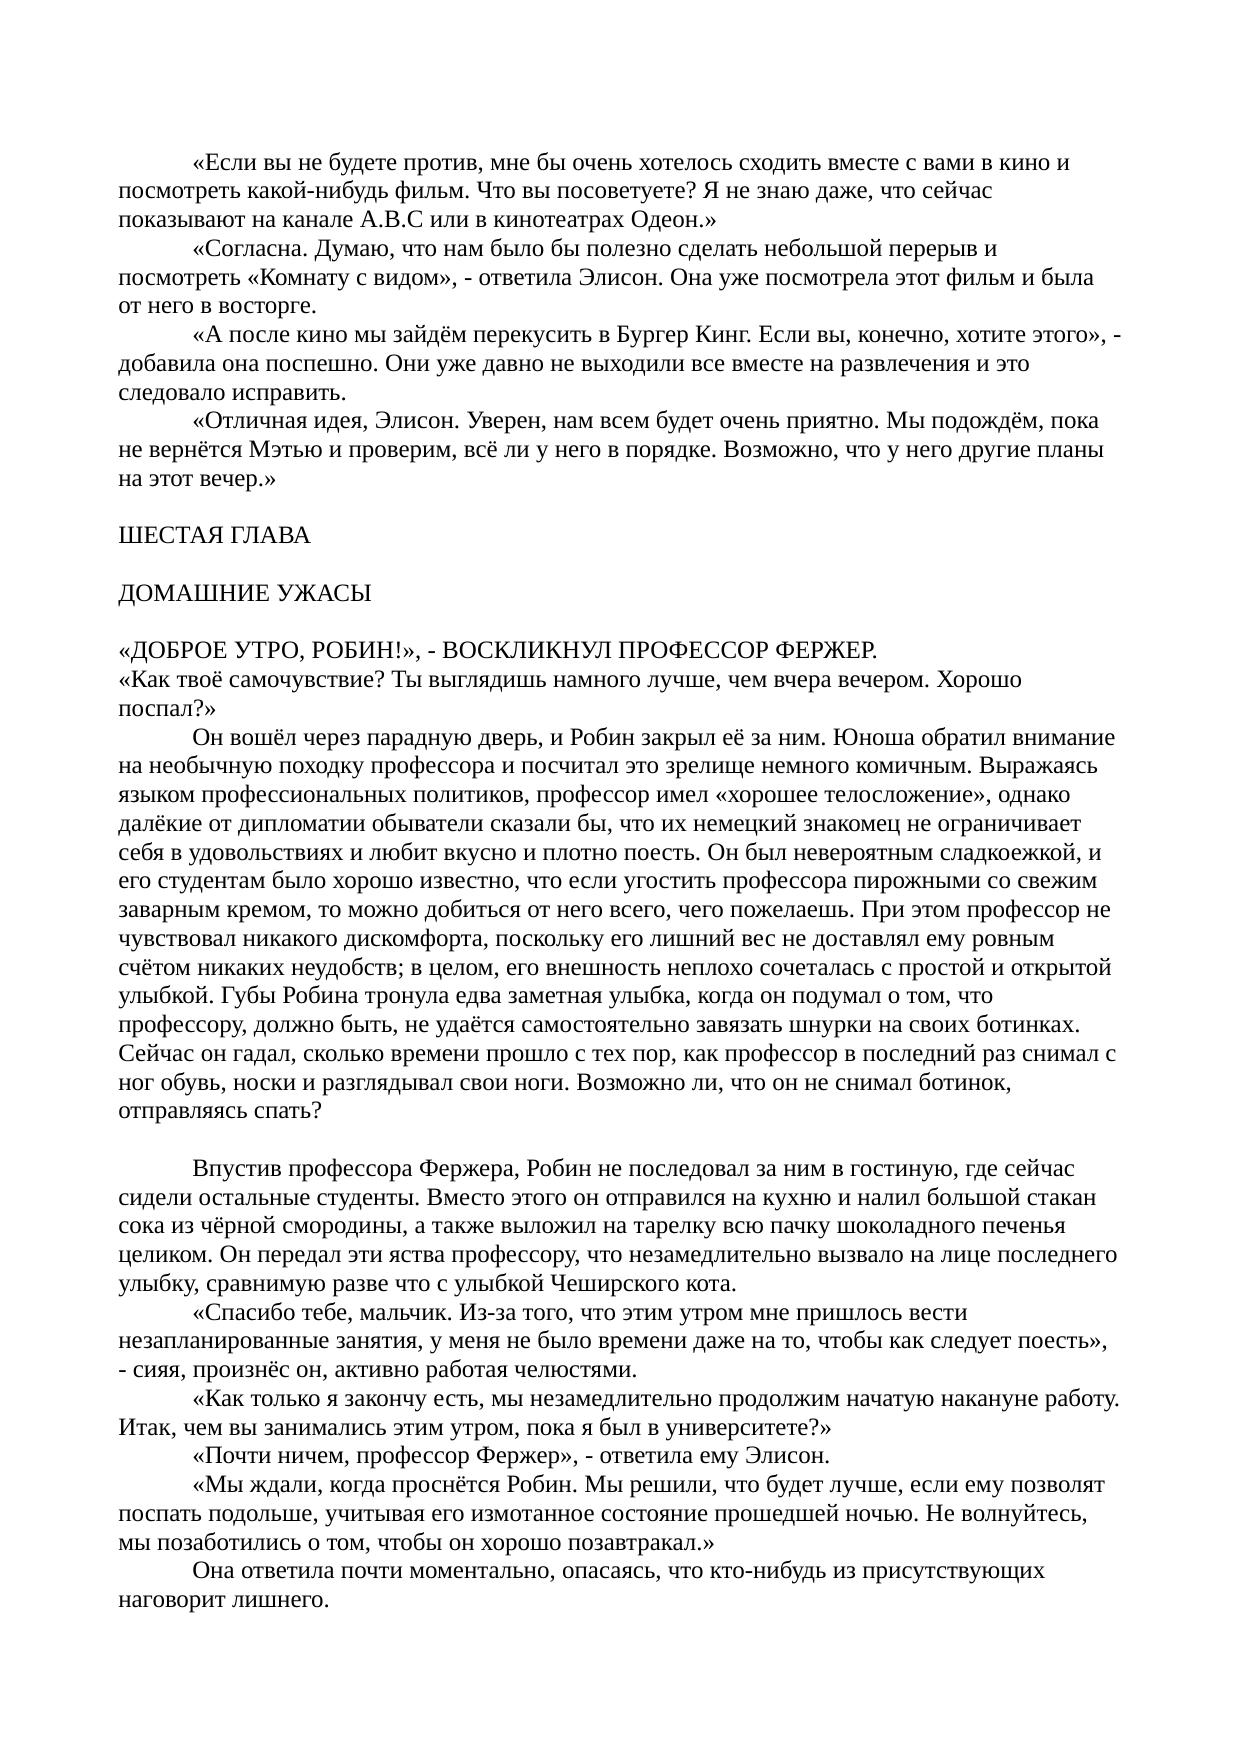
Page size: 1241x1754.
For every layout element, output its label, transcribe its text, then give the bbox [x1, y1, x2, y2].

text «А после кино мы зайдём перекусить в Бургер Кинг. Если вы, конечно, хотите этого», - добавила она поспешно. Они уже давно не выходили все вместе на развлечения и это следовало исправить. [118, 319, 1122, 406]
text Впустив профессора Фержера, Робин не последовал за ним в гостиную, где сейчас сидели остальные студенты. Вместо этого он отправился на кухню и налил большой стакан сока из чёрной смородины, а также выложил на тарелку всю пачку шоколадного печенья целиком. Он передал эти яства профессору, что незамедлительно вызвало на лице последнего улыбку, сравнимую разве что с улыбкой Чеширского кота. [118, 1153, 1122, 1297]
text «Как только я закончу есть, мы незамедлительно продолжим начатую накануне работу. Итак, чем вы занимались этим утром, пока я был в университете?» [118, 1383, 1122, 1441]
text Она ответила почти моментально, опасаясь, что кто-нибудь из присутствующих наговорит лишнего. [118, 1556, 1122, 1613]
text «Спасибо тебе, мальчик. Из-за того, что этим утром мне пришлось вести незапланированные занятия, у меня не было времени даже на то, чтобы как следует поесть», - сияя, произнёс он, активно работая челюстями. [118, 1297, 1122, 1383]
text ШЕСТАЯ ГЛАВА [118, 521, 1122, 549]
text Он вошёл через парадную дверь, и Робин закрыл её за ним. Юноша обратил внимание на необычную походку профессора и посчитал это зрелище немного комичным. Выражаясь языком профессиональных политиков, профессор имел «хорошее телосложение», однако далёкие от дипломатии обыватели сказали бы, что их немецкий знакомец не ограничивает себя в удовольствиях и любит вкусно и плотно поесть. Он был невероятным сладкоежкой, и его студентам было хорошо известно, что если угостить профессора пирожными со свежим заварным кремом, то можно добиться от него всего, чего пожелаешь. При этом профессор не чувствовал никакого дискомфорта, поскольку его лишний вес не доставлял ему ровным счётом никаких неудобств; в целом, его внешность неплохо сочеталась с простой и открытой улыбкой. Губы Робина тронула едва заметная улыбка, когда он подумал о том, что профессору, должно быть, не удаётся самостоятельно завязать шнурки на своих ботинках. Сейчас он гадал, сколько времени прошло с тех пор, как профессор в последний раз снимал с ног обувь, носки и разглядывал свои ноги. Возможно ли, что он не снимал ботинок, отправляясь спать? [118, 722, 1122, 1124]
text «Отличная идея, Элисон. Уверен, нам всем будет очень приятно. Мы подождём, пока не вернётся Мэтью и проверим, всё ли у него в порядке. Возможно, что у него другие планы на этот вечер.» [118, 406, 1122, 492]
text «Если вы не будете против, мне бы очень хотелось сходить вместе с вами в кино и посмотреть какой-нибудь фильм. Что вы посоветуете? Я не знаю даже, что сейчас показывают на канале A.B.C или в кинотеатрах Одеон.» [118, 147, 1122, 233]
text ДОМАШНИЕ УЖАСЫ [118, 578, 1122, 607]
text «ДОБРОЕ УТРО, РОБИН!», - ВОСКЛИКНУЛ ПРОФЕССОР ФЕРЖЕР. [118, 636, 1122, 664]
text «Почти ничем, профессор Фержер», - ответила ему Элисон. [118, 1441, 1122, 1469]
text «Согласна. Думаю, что нам было бы полезно сделать небольшой перерыв и посмотреть «Комнату с видом», - ответила Элисон. Она уже посмотрела этот фильм и была от него в восторге. [118, 233, 1122, 319]
text «Как твоё самочувствие? Ты выглядишь намного лучше, чем вчера вечером. Хорошо поспал?» [118, 664, 1122, 722]
text «Мы ждали, когда проснётся Робин. Мы решили, что будет лучше, если ему позволят поспать подольше, учитывая его измотанное состояние прошедшей ночью. Не волнуйтесь, мы позаботились о том, чтобы он хорошо позавтракал.» [118, 1469, 1122, 1556]
